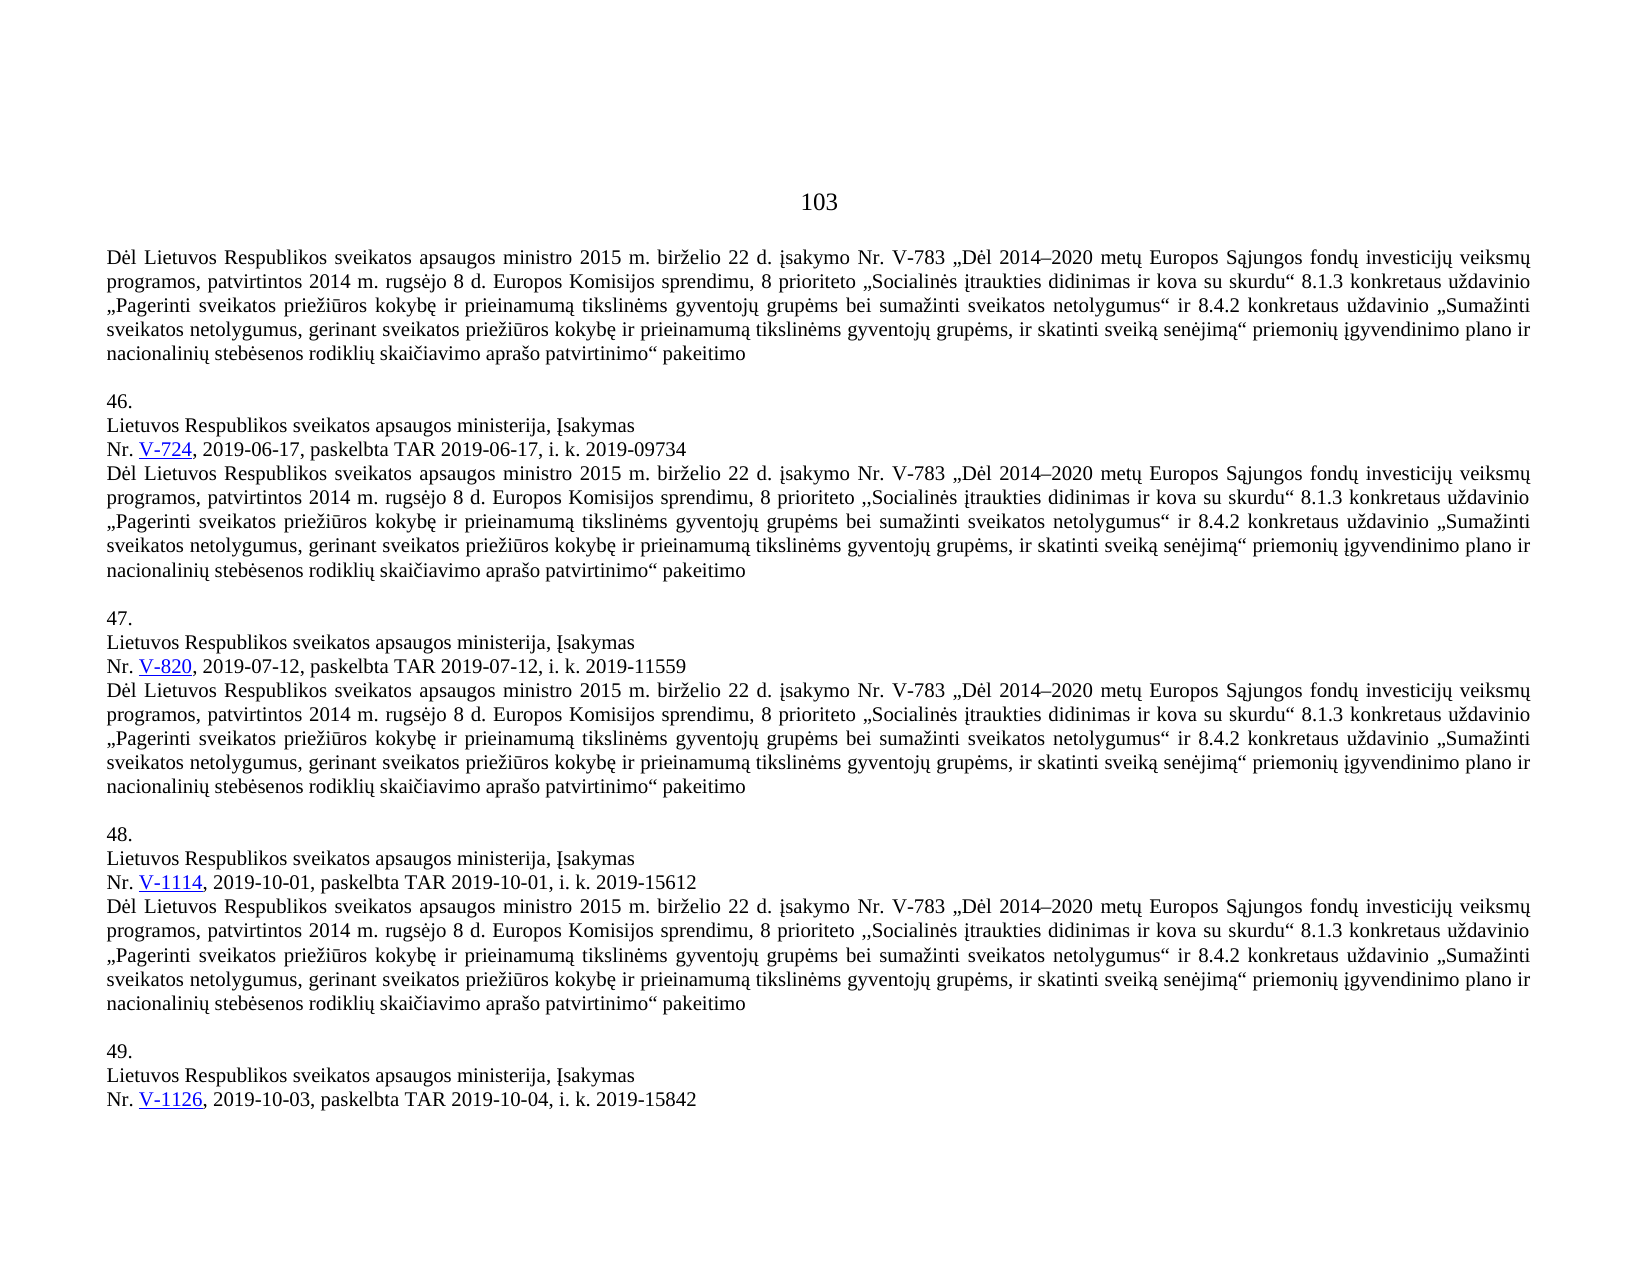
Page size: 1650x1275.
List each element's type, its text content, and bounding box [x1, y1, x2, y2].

text Nr. V-1126, 2019-10-03, paskelbta TAR 2019-10-04, i. k. 2019-15842 [106, 1087, 1532, 1111]
text 48. [106, 822, 1532, 846]
text Dėl Lietuvos Respublikos sveikatos apsaugos ministro 2015 m. birželio 22 d. įsakymo Nr. V-783 „Dėl 2014–2020 metų Europos Sąjungos fondų investicijų veiksmų programos, patvirtintos 2014 m. rugsėjo 8 d. Europos Komisijos sprendimu, 8 prioriteto ,,Socialinės įtraukties didinimas ir kova su skurdu“ 8.1.3 konkretaus uždavinio „Pagerinti sveikatos priežiūros kokybę ir prieinamumą tikslinėms gyventojų grupėms bei sumažinti sveikatos netolygumus“ ir 8.4.2 konkretaus uždavinio „Sumažinti sveikatos netolygumus, gerinant sveikatos priežiūros kokybę ir prieinamumą tikslinėms gyventojų grupėms, ir skatinti sveiką senėjimą“ priemonių įgyvendinimo plano ir nacionalinių stebėsenos rodiklių skaičiavimo aprašo patvirtinimo“ pakeitimo [106, 461, 1532, 582]
text Nr. V-1114, 2019-10-01, paskelbta TAR 2019-10-01, i. k. 2019-15612 [106, 870, 1532, 894]
text 49. [106, 1039, 1532, 1063]
text Dėl Lietuvos Respublikos sveikatos apsaugos ministro 2015 m. birželio 22 d. įsakymo Nr. V-783 „Dėl 2014–2020 metų Europos Sąjungos fondų investicijų veiksmų programos, patvirtintos 2014 m. rugsėjo 8 d. Europos Komisijos sprendimu, 8 prioriteto ,,Socialinės įtraukties didinimas ir kova su skurdu“ 8.1.3 konkretaus uždavinio „Pagerinti sveikatos priežiūros kokybę ir prieinamumą tikslinėms gyventojų grupėms bei sumažinti sveikatos netolygumus“ ir 8.4.2 konkretaus uždavinio „Sumažinti sveikatos netolygumus, gerinant sveikatos priežiūros kokybę ir prieinamumą tikslinėms gyventojų grupėms, ir skatinti sveiką senėjimą“ priemonių įgyvendinimo plano ir nacionalinių stebėsenos rodiklių skaičiavimo aprašo patvirtinimo“ pakeitimo [106, 894, 1532, 1015]
text Nr. V-724, 2019-06-17, paskelbta TAR 2019-06-17, i. k. 2019-09734 [106, 437, 1532, 461]
text 46. [106, 389, 1532, 413]
text Nr. V-820, 2019-07-12, paskelbta TAR 2019-07-12, i. k. 2019-11559 [106, 654, 1532, 678]
text Lietuvos Respublikos sveikatos apsaugos ministerija, Įsakymas [106, 630, 1532, 654]
text Lietuvos Respublikos sveikatos apsaugos ministerija, Įsakymas [106, 1063, 1532, 1087]
text Lietuvos Respublikos sveikatos apsaugos ministerija, Įsakymas [106, 413, 1532, 437]
text Dėl Lietuvos Respublikos sveikatos apsaugos ministro 2015 m. birželio 22 d. įsakymo Nr. V-783 „Dėl 2014–2020 metų Europos Sąjungos fondų investicijų veiksmų programos, patvirtintos 2014 m. rugsėjo 8 d. Europos Komisijos sprendimu, 8 prioriteto „Socialinės įtraukties didinimas ir kova su skurdu“ 8.1.3 konkretaus uždavinio „Pagerinti sveikatos priežiūros kokybę ir prieinamumą tikslinėms gyventojų grupėms bei sumažinti sveikatos netolygumus“ ir 8.4.2 konkretaus uždavinio „Sumažinti sveikatos netolygumus, gerinant sveikatos priežiūros kokybę ir prieinamumą tikslinėms gyventojų grupėms, ir skatinti sveiką senėjimą“ priemonių įgyvendinimo plano ir nacionalinių stebėsenos rodiklių skaičiavimo aprašo patvirtinimo“ pakeitimo [106, 245, 1532, 365]
text 47. [106, 606, 1532, 630]
text Dėl Lietuvos Respublikos sveikatos apsaugos ministro 2015 m. birželio 22 d. įsakymo Nr. V-783 „Dėl 2014–2020 metų Europos Sąjungos fondų investicijų veiksmų programos, patvirtintos 2014 m. rugsėjo 8 d. Europos Komisijos sprendimu, 8 prioriteto „Socialinės įtraukties didinimas ir kova su skurdu“ 8.1.3 konkretaus uždavinio „Pagerinti sveikatos priežiūros kokybę ir prieinamumą tikslinėms gyventojų grupėms bei sumažinti sveikatos netolygumus“ ir 8.4.2 konkretaus uždavinio „Sumažinti sveikatos netolygumus, gerinant sveikatos priežiūros kokybę ir prieinamumą tikslinėms gyventojų grupėms, ir skatinti sveiką senėjimą“ priemonių įgyvendinimo plano ir nacionalinių stebėsenos rodiklių skaičiavimo aprašo patvirtinimo“ pakeitimo [106, 678, 1532, 798]
text Lietuvos Respublikos sveikatos apsaugos ministerija, Įsakymas [106, 846, 1532, 870]
